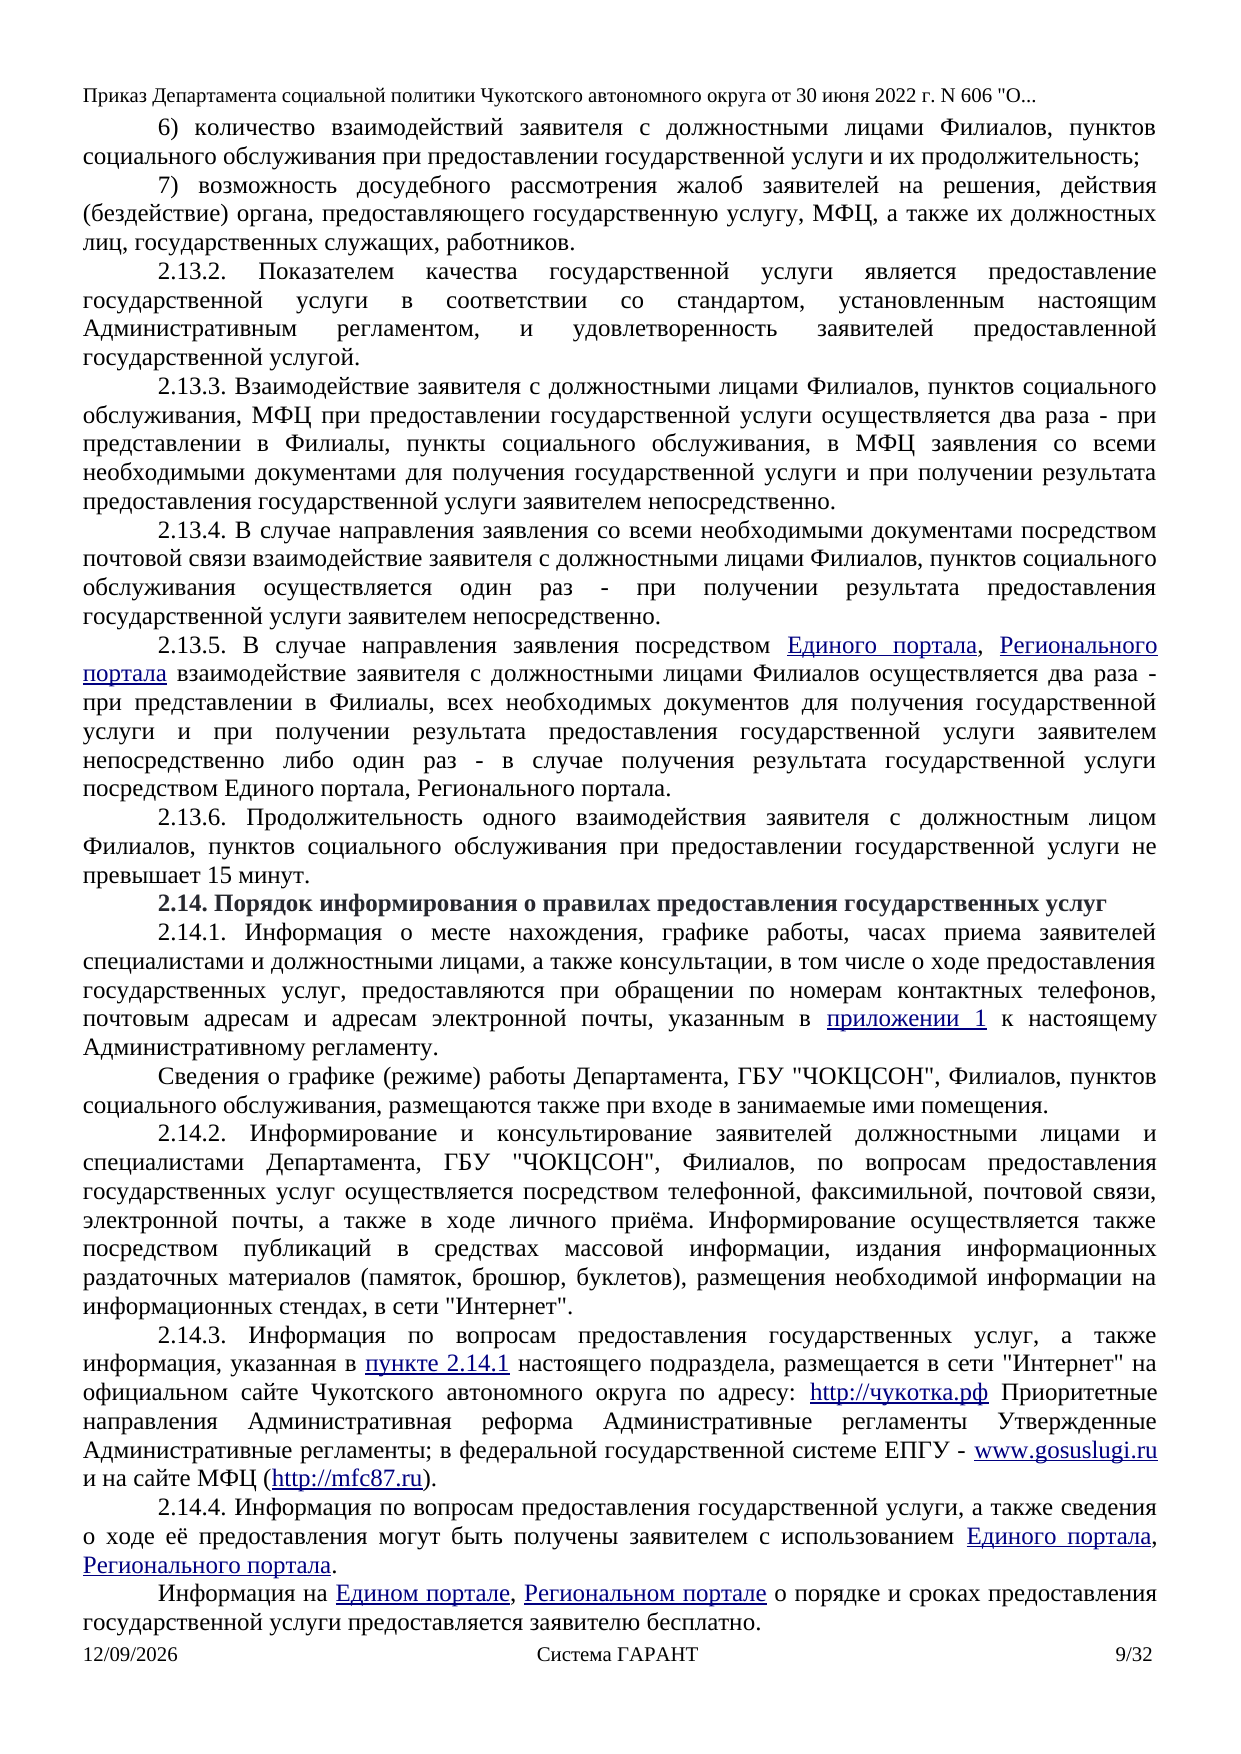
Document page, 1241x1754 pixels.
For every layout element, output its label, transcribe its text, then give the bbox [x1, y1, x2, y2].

text 2.14.3. Информация по вопросам предоставления государственных услуг, а также информация, указанная в пункте 2.14.1 настоящего подраздела, размещается в сети "Интернет" на официальном сайте Чукотского автономного округа по адресу: http://чукотка.рф Приоритетные направления Административная реформа Административные регламенты Утвержденные Административные регламенты; в федеральной государственной системе ЕПГУ - www.gosuslugi.ru и на сайте МФЦ (http://mfc87.ru). [83, 1320, 1157, 1492]
text 2.13.3. Взаимодействие заявителя с должностными лицами Филиалов, пунктов социального обслуживания, МФЦ при предоставлении государственной услуги осуществляется два раза - при представлении в Филиалы, пункты социального обслуживания, в МФЦ заявления со всеми необходимыми документами для получения государственной услуги и при получении результата предоставления государственной услуги заявителем непосредственно. [83, 371, 1157, 515]
text Информация на Едином портале, Региональном портале о порядке и сроках предоставления государственной услуги предоставляется заявителю бесплатно. [83, 1578, 1157, 1636]
text 6) количество взаимодействий заявителя с должностными лицами Филиалов, пунктов социального обслуживания при предоставлении государственной услуги и их продолжительность; [83, 112, 1157, 170]
text 2.13.4. В случае направления заявления со всеми необходимыми документами посредством почтовой связи взаимодействие заявителя с должностными лицами Филиалов, пунктов социального обслуживания осуществляется один раз - при получении результата предоставления государственной услуги заявителем непосредственно. [83, 515, 1157, 630]
text 7) возможность досудебного рассмотрения жалоб заявителей на решения, действия (бездействие) органа, предоставляющего государственную услугу, МФЦ, а также их должностных лиц, государственных служащих, работников. [83, 170, 1157, 256]
text 2.14. Порядок информирования о правилах предоставления государственных услуг [83, 888, 1157, 917]
text 2.14.4. Информация по вопросам предоставления государственной услуги, а также сведения о ходе её предоставления могут быть получены заявителем с использованием Единого портала, Регионального портала. [83, 1492, 1157, 1578]
text 2.13.5. В случае направления заявления посредством Единого портала, Регионального портала взаимодействие заявителя с должностными лицами Филиалов осуществляется два раза - при представлении в Филиалы, всех необходимых документов для получения государственной услуги и при получении результата предоставления государственной услуги заявителем непосредственно либо один раз - в случае получения результата государственной услуги посредством Единого портала, Регионального портала. [83, 630, 1157, 802]
text 2.13.2. Показателем качества государственной услуги является предоставление государственной услуги в соответствии со стандартом, установленным настоящим Административным регламентом, и удовлетворенность заявителей предоставленной государственной услугой. [83, 256, 1157, 371]
text 2.13.6. Продолжительность одного взаимодействия заявителя с должностным лицом Филиалов, пунктов социального обслуживания при предоставлении государственной услуги не превышает 15 минут. [83, 802, 1157, 888]
text 2.14.1. Информация о месте нахождения, графике работы, часах приема заявителей специалистами и должностными лицами, а также консультации, в том числе о ходе предоставления государственных услуг, предоставляются при обращении по номерам контактных телефонов, почтовым адресам и адресам электронной почты, указанным в приложении 1 к настоящему Административному регламенту. [83, 917, 1157, 1061]
text 2.14.2. Информирование и консультирование заявителей должностными лицами и специалистами Департамента, ГБУ "ЧОКЦСОН", Филиалов, по вопросам предоставления государственных услуг осуществляется посредством телефонной, факсимильной, почтовой связи, электронной почты, а также в ходе личного приёма. Информирование осуществляется также посредством публикаций в средствах массовой информации, издания информационных раздаточных материалов (памяток, брошюр, буклетов), размещения необходимой информации на информационных стендах, в сети "Интернет". [83, 1118, 1157, 1320]
text Сведения о графике (режиме) работы Департамента, ГБУ "ЧОКЦСОН", Филиалов, пунктов социального обслуживания, размещаются также при входе в занимаемые ими помещения. [83, 1061, 1157, 1118]
